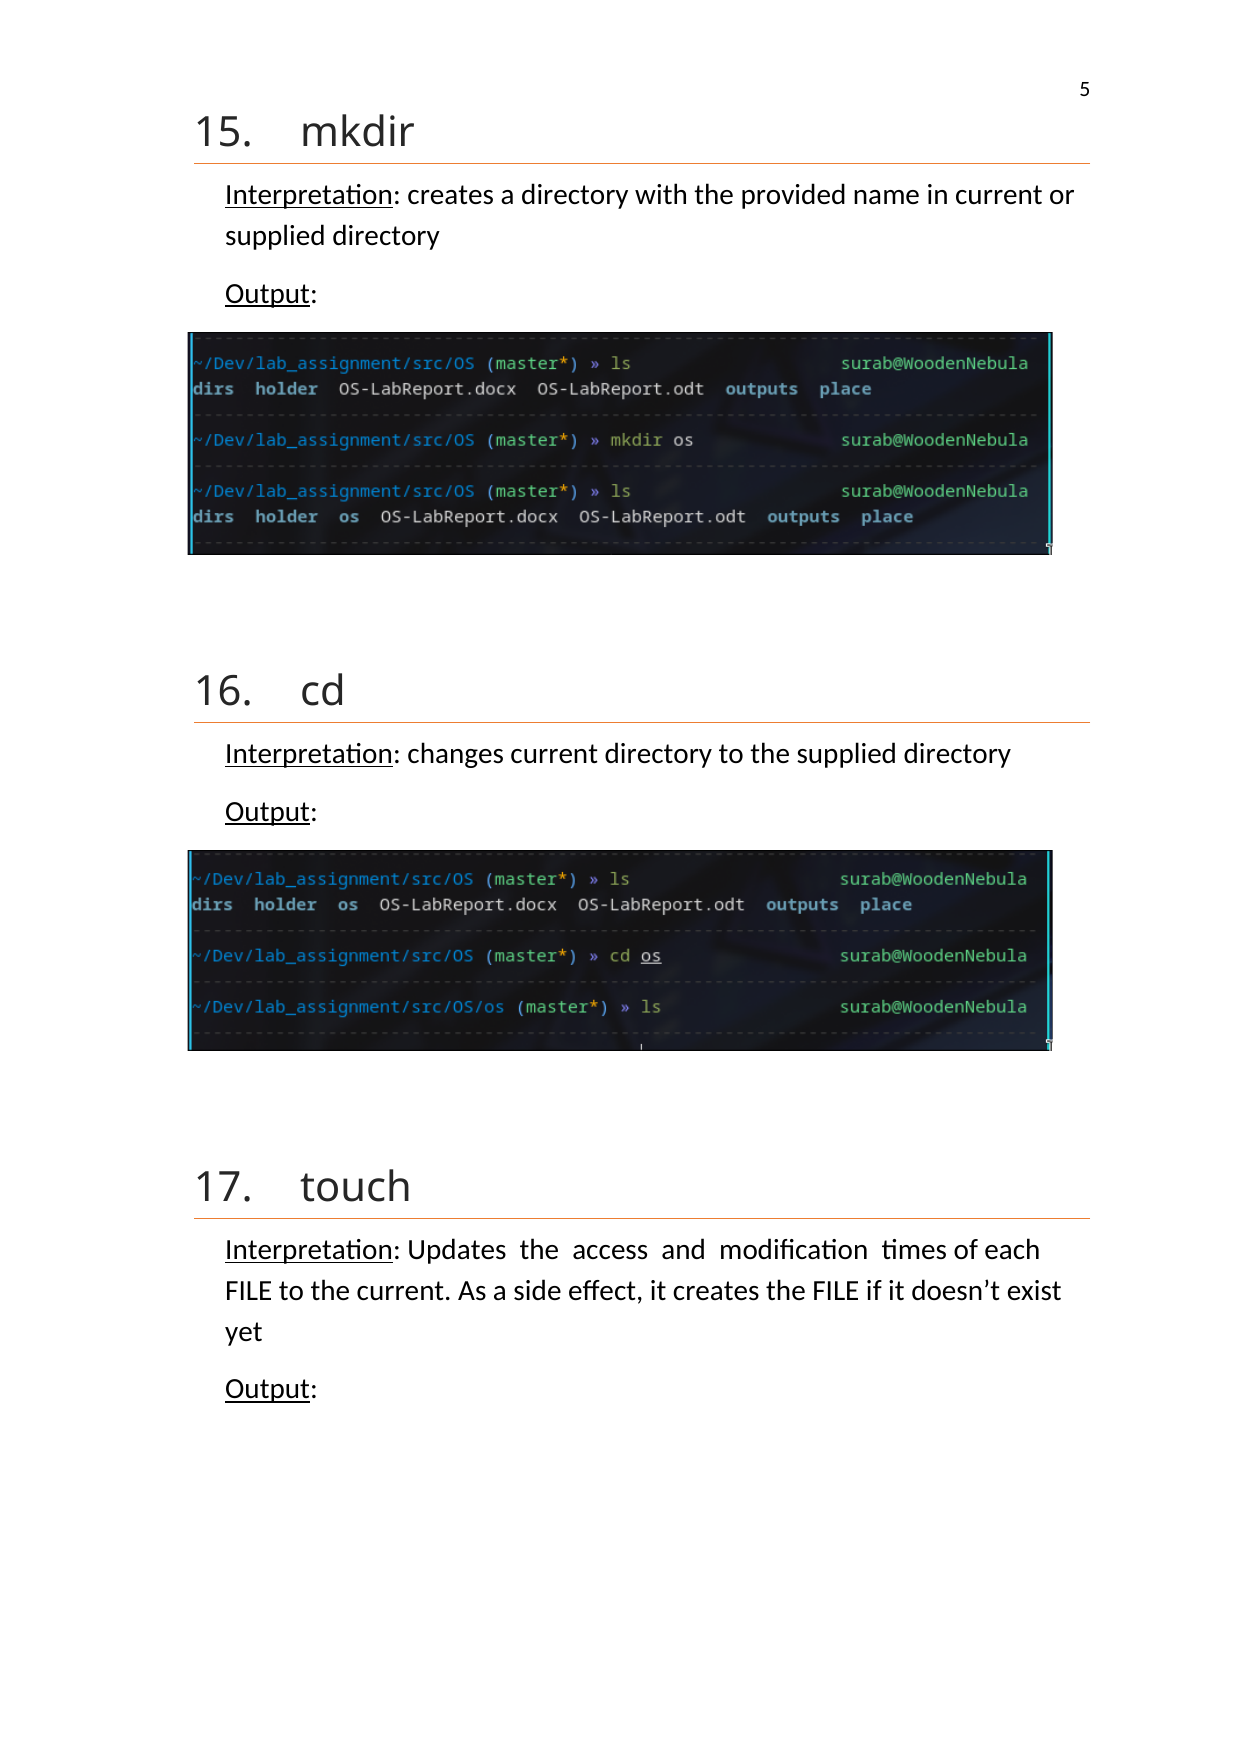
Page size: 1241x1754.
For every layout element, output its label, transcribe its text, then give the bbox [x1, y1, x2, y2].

picture [187, 850, 1053, 1051]
subtitle cd [194, 661, 1090, 722]
subtitle touch [194, 1157, 1090, 1218]
picture [187, 332, 1053, 555]
text Output: [225, 275, 1090, 310]
text Output: [225, 793, 1090, 828]
text Output: [225, 1371, 1090, 1406]
text Interpretation: Updates the access and modification times of each FILE to the current. As a side effect, it creates the FILE if it doesn’t exist yet [225, 1231, 1090, 1349]
text Interpretation: creates a directory with the provided name in current or supplied directory [225, 176, 1090, 253]
subtitle mkdir [194, 102, 1090, 163]
text Interpretation: changes current directory to the supplied directory [225, 735, 1090, 771]
